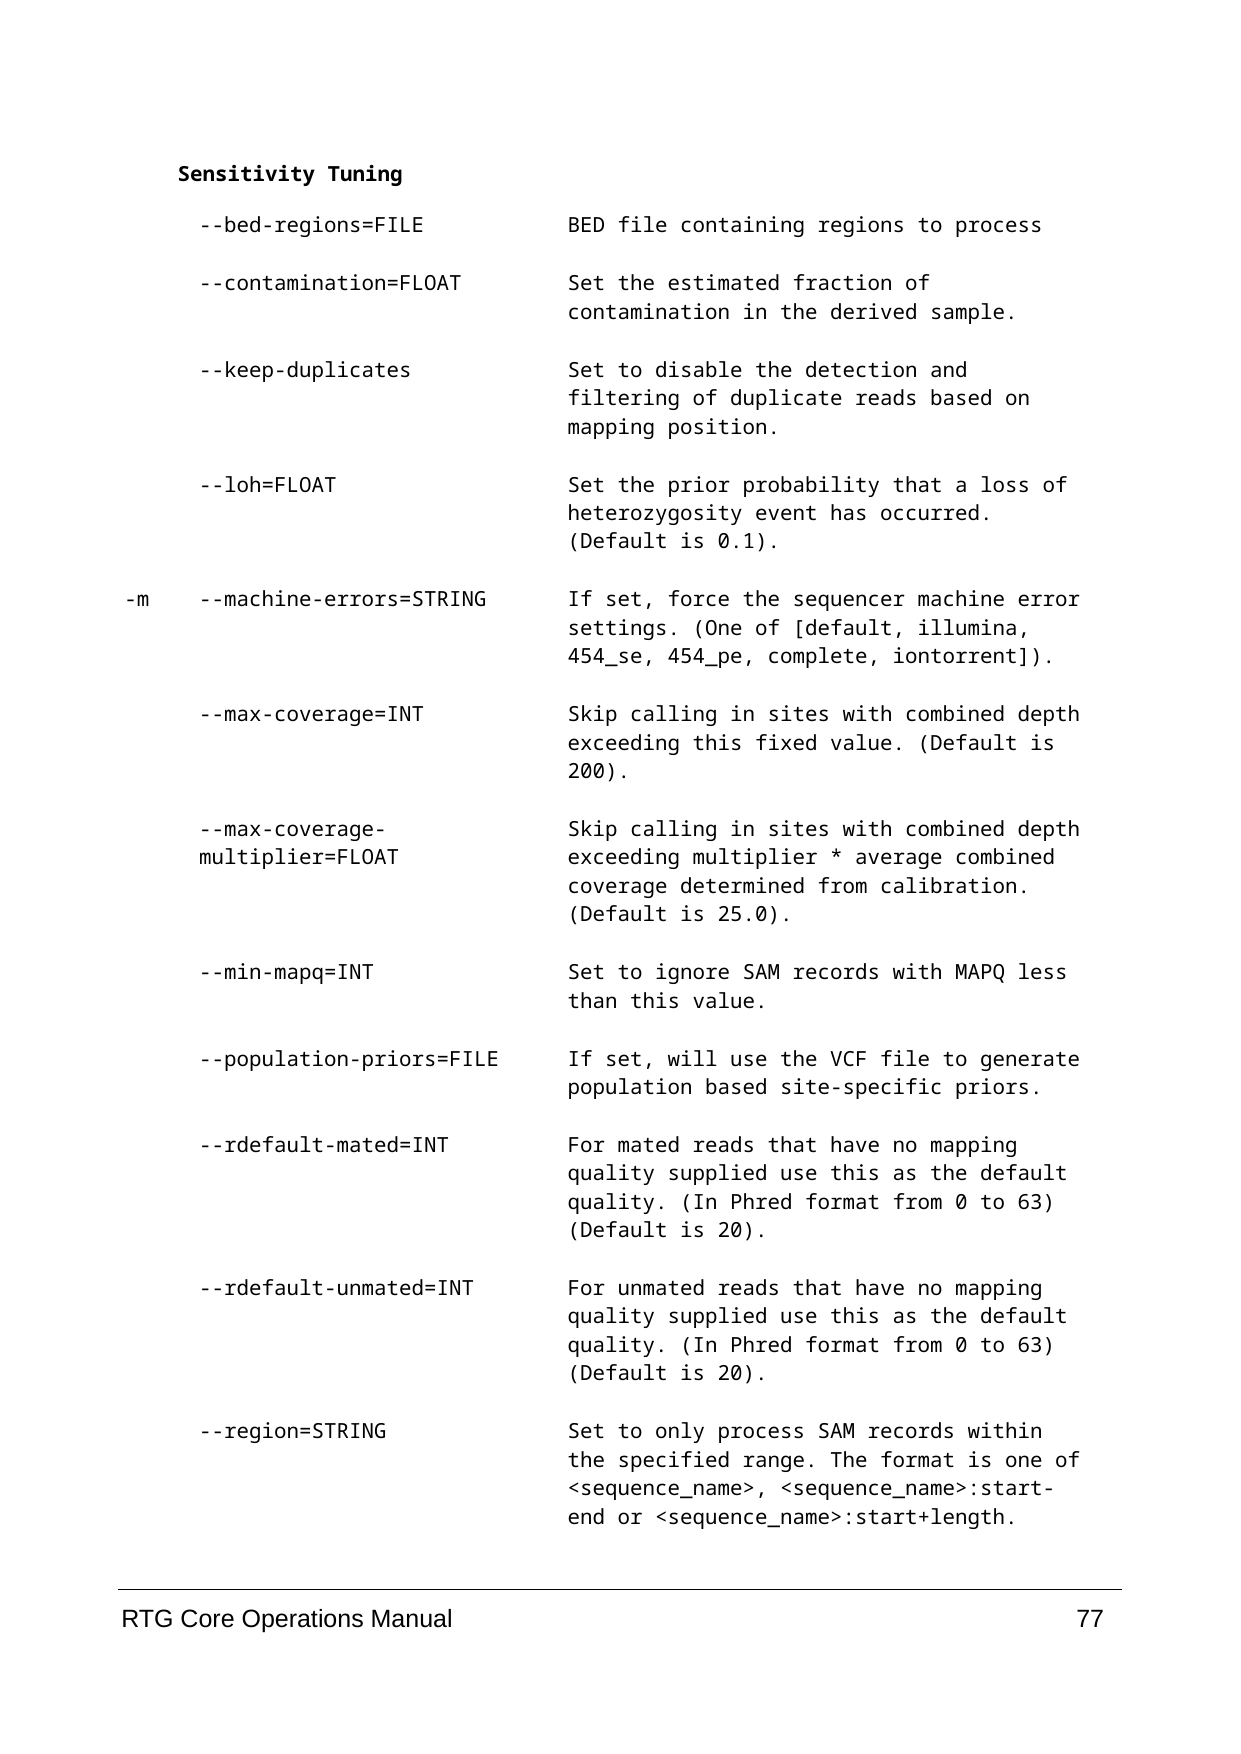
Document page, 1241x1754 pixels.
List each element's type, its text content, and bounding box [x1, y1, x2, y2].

table_header BED file containing regions to process [561, 199, 1093, 257]
table_cell [118, 343, 193, 458]
table_cell If set, force the sequencer machine error settings. (One of [default, illumina, 454_se, 454_pe, complete, iontorrent]). [561, 573, 1093, 687]
table_cell For mated reads that have no mapping quality supplied use this as the default quality. (In Phred format from 0 to 63) (Default is 20). [561, 1118, 1093, 1261]
table_cell --loh=FLOAT [193, 458, 561, 573]
table_cell [118, 802, 193, 946]
table_cell --max-coverage-multiplier=FLOAT [193, 802, 561, 946]
table_cell [118, 688, 193, 802]
table_cell [118, 257, 193, 343]
table_cell [118, 1405, 193, 1548]
table_cell Set the estimated fraction of contamination in the derived sample. [561, 257, 1093, 343]
table_cell Set to ignore SAM records with MAPQ less than this value. [561, 946, 1093, 1032]
table_cell --rdefault-unmated=INT [193, 1261, 561, 1405]
table_cell [118, 458, 193, 573]
table_cell Skip calling in sites with combined depth exceeding multiplier * average combined coverage determined from calibration. (Default is 25.0). [561, 802, 1093, 946]
table_cell For unmated reads that have no mapping quality supplied use this as the default quality. (In Phred format from 0 to 63) (Default is 20). [561, 1261, 1093, 1405]
table_cell --machine-errors=STRING [193, 573, 561, 687]
table_cell [118, 1118, 193, 1261]
table_cell --keep-duplicates [193, 343, 561, 458]
table_cell [118, 1261, 193, 1405]
table_cell [118, 1032, 193, 1118]
table_cell --max-coverage=INT [193, 688, 561, 802]
table_header [118, 199, 193, 257]
table_header --bed-regions=FILE [193, 199, 561, 257]
table_cell --region=STRING [193, 1405, 561, 1548]
table_cell Set the prior probability that a loss of heterozygosity event has occurred. (Default is 0.1). [561, 458, 1093, 573]
table_cell If set, will use the VCF file to generate population based site-specific priors. [561, 1032, 1093, 1118]
text Sensitivity Tuning [177, 159, 1122, 187]
table_cell Skip calling in sites with combined depth exceeding this fixed value. (Default is 200). [561, 688, 1093, 802]
table_cell --min-mapq=INT [193, 946, 561, 1032]
table_cell --contamination=FLOAT [193, 257, 561, 343]
table_cell Set to disable the detection and filtering of duplicate reads based on mapping position. [561, 343, 1093, 458]
table_cell [118, 946, 193, 1032]
table_cell --rdefault-mated=INT [193, 1118, 561, 1261]
table_cell Set to only process SAM records within the specified range. The format is one of <sequence_name>, <sequence_name>:start-end or <sequence_name>:start+length. [561, 1405, 1093, 1548]
table_cell --population-priors=FILE [193, 1032, 561, 1118]
table_cell -m [118, 573, 193, 687]
